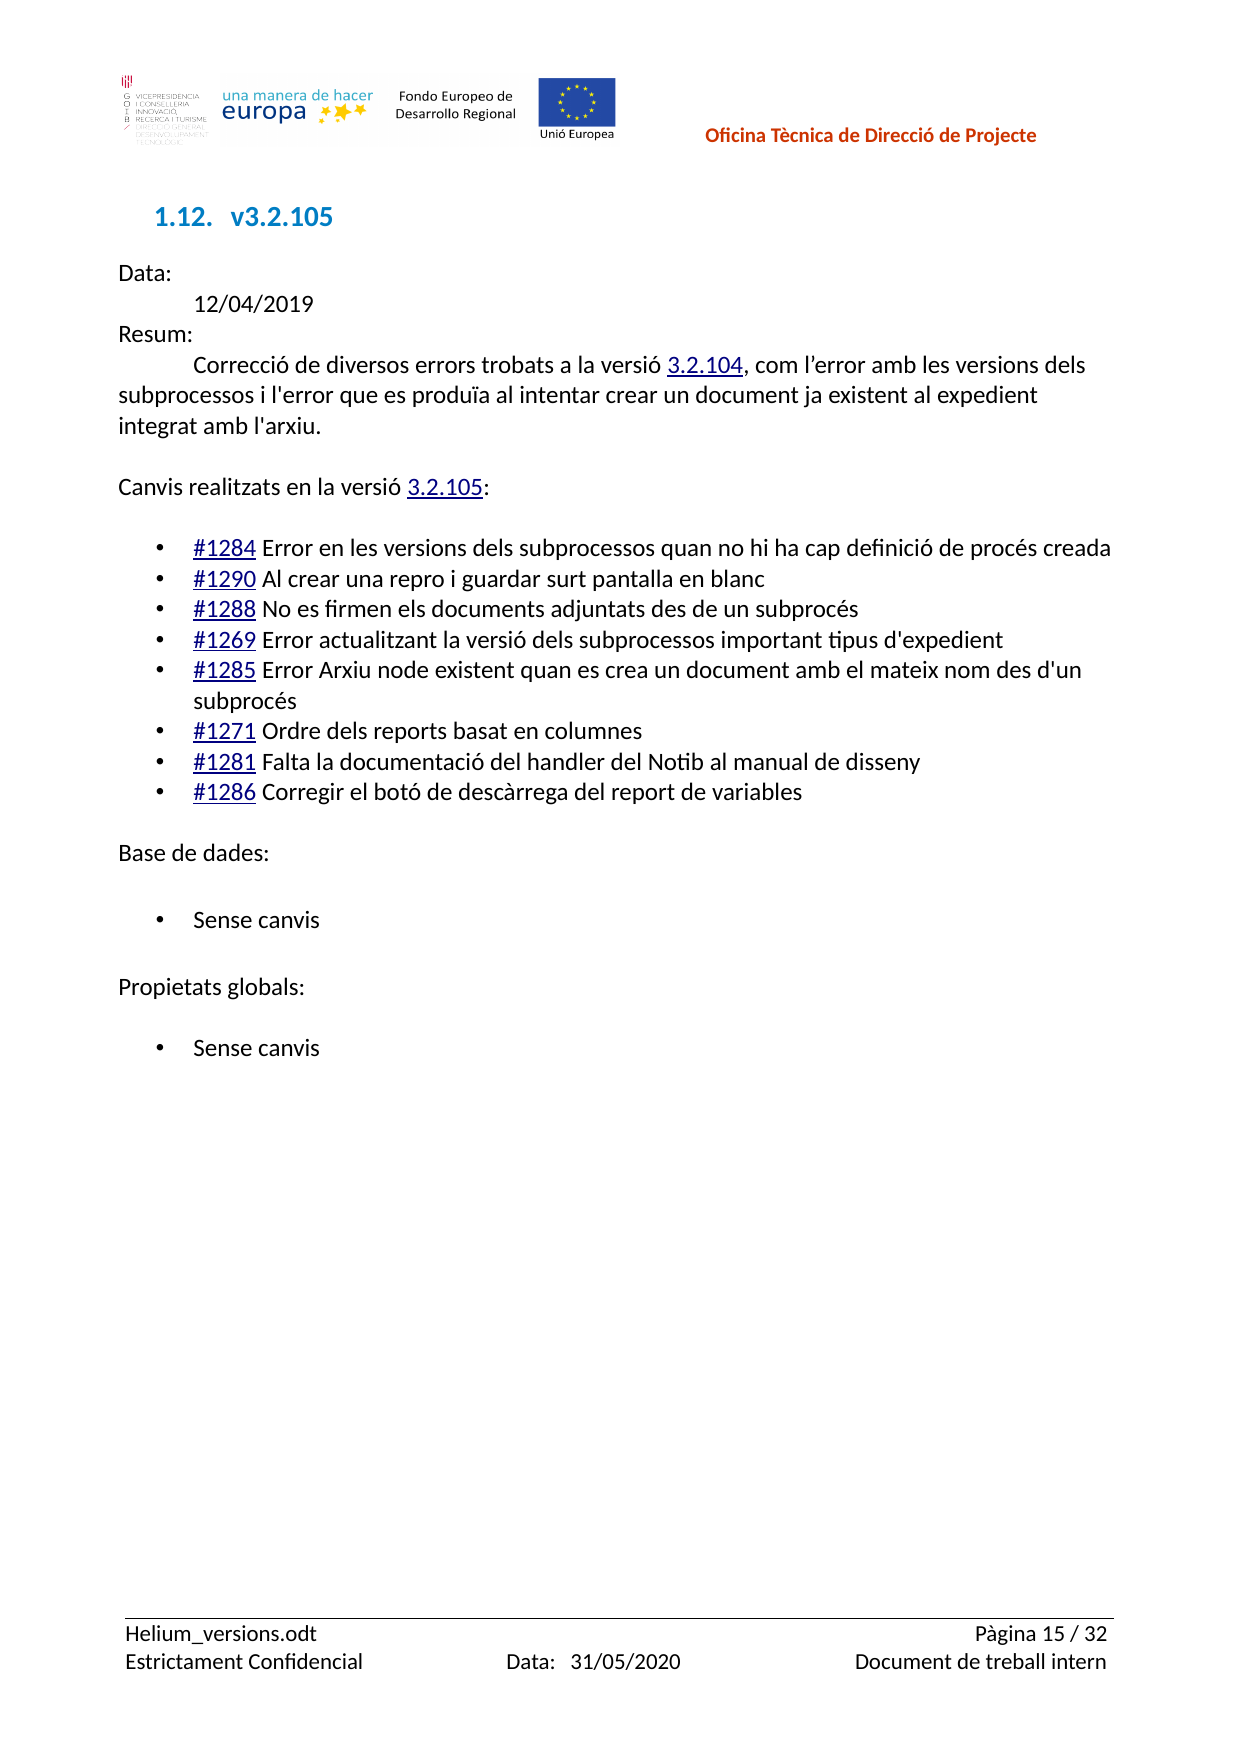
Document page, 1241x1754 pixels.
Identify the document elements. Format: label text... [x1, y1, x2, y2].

text Correcció de diversos errors trobats a la versió 3.2.104, com l’error amb les versions dels subprocessos i l'error que es produïa al intentar crear un document ja existent al expedient integrat amb l'arxiu. [118, 349, 1122, 441]
list Sense canvis [156, 904, 1122, 935]
text Resum: [118, 319, 1122, 349]
list #1281 Falta la documentació del handler del Notib al manual de disseny [156, 746, 1122, 776]
picture [118, 73, 213, 147]
list #1284 Error en les versions dels subprocessos quan no hi ha cap definició de procés creada [156, 532, 1122, 563]
list Sense canvis [156, 1032, 1122, 1063]
list #1288 No es firmen els documents adjuntats des de un subprocés [156, 593, 1122, 624]
text Propietats globals: [118, 971, 1122, 1002]
text Canvis realitzats en la versió 3.2.105: [118, 471, 1122, 502]
text Base de dades: [118, 837, 1122, 868]
text Data: [118, 258, 1122, 288]
list #1269 Error actualitzant la versió dels subprocessos important tipus d'expedient [156, 624, 1122, 654]
list #1290 Al crear una repro i guardar surt pantalla en blanc [156, 563, 1122, 593]
list #1271 Ordre dels reports basat en columnes [156, 715, 1122, 746]
subtitle v3.2.105 [153, 198, 1122, 234]
list #1286 Corregir el botó de descàrrega del report de variables [156, 776, 1122, 807]
text 12/04/2019 [118, 288, 1122, 319]
list #1285 Error Arxiu node existent quan es crea un document amb el mateix nom des d'un subprocés [156, 654, 1122, 715]
picture [219, 73, 621, 147]
